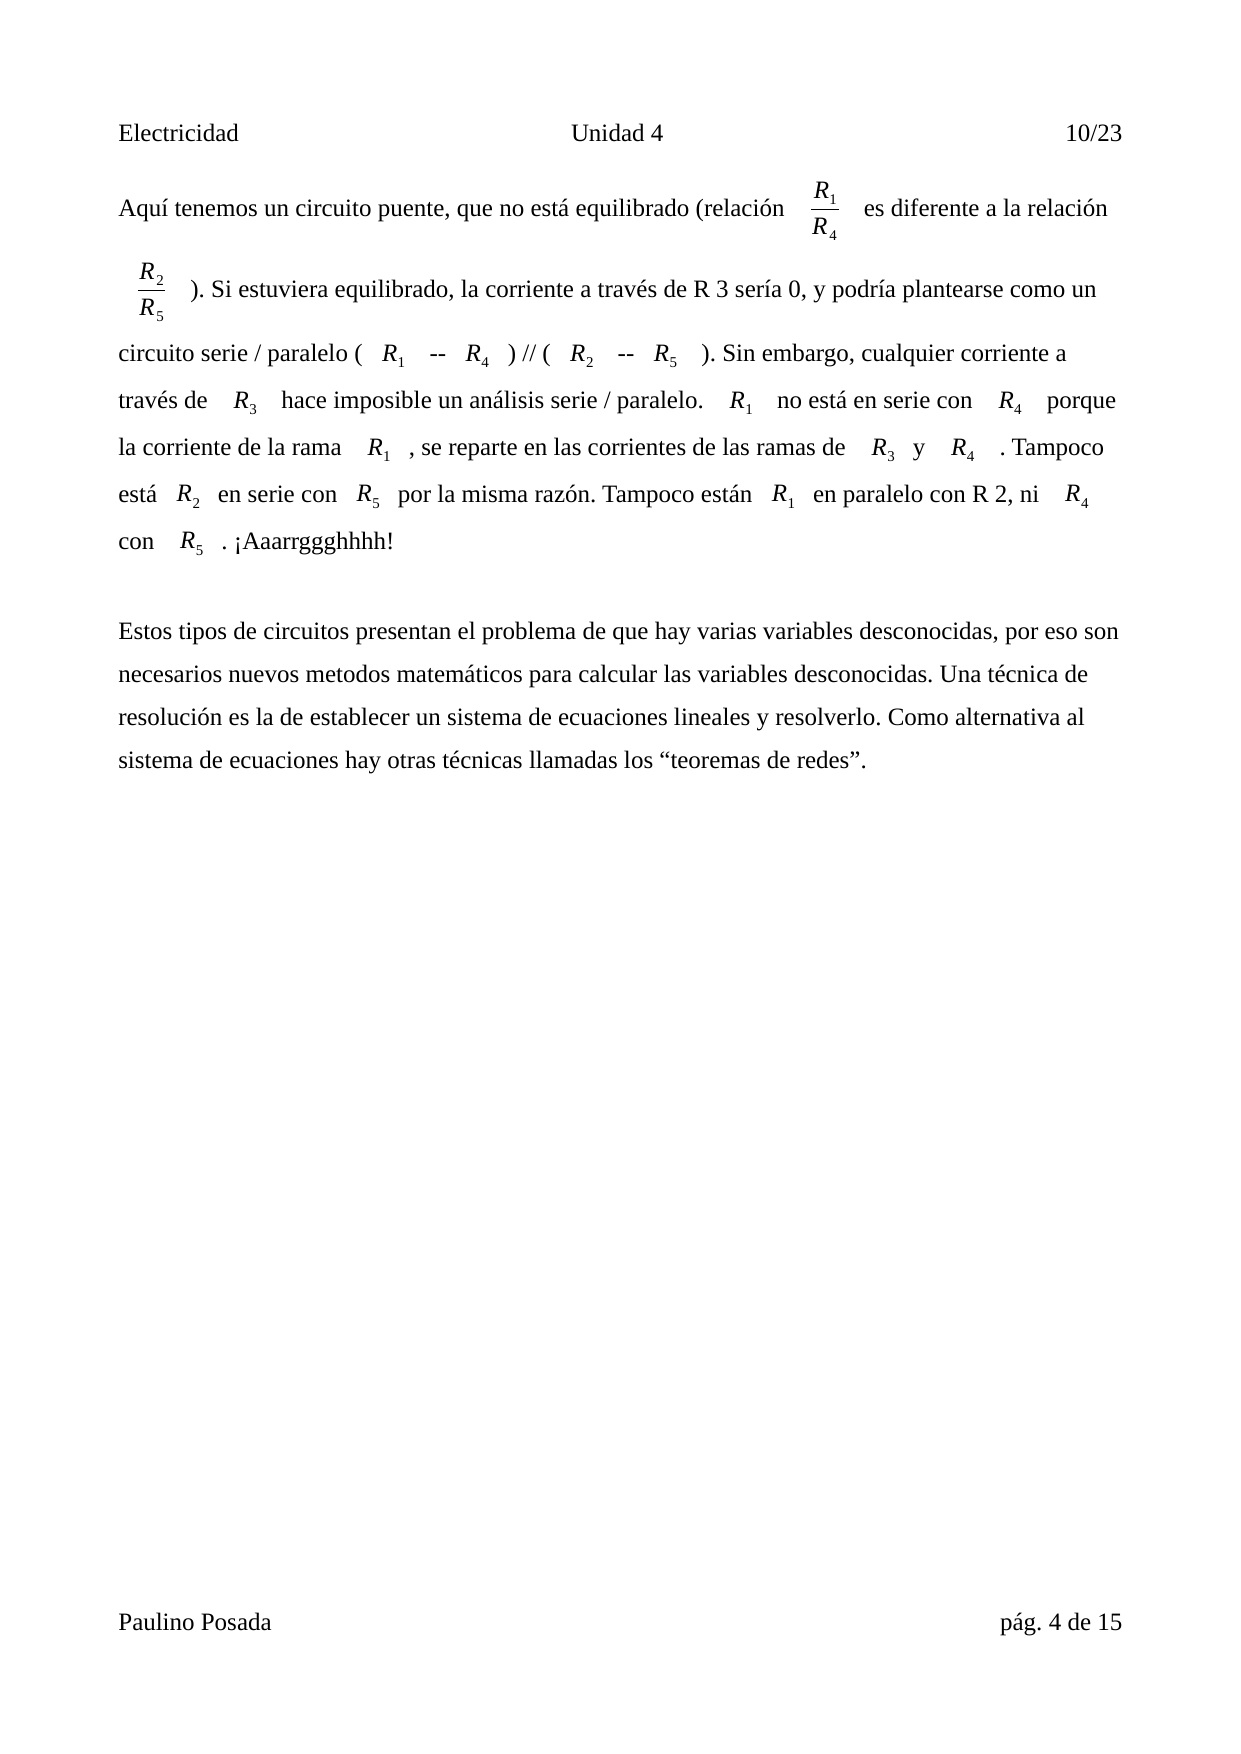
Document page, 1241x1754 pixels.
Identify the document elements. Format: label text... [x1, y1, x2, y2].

text Estos tipos de circuitos presentan el problema de que hay varias variables desconocidas, por eso son necesarios nuevos metodos matemáticos para calcular las variables desconocidas. Una técnica de resolución es la de establecer un sistema de ecuaciones lineales y resolverlo. Como alternativa al sistema de ecuaciones hay otras técnicas llamadas los “teoremas de redes”. [118, 616, 1122, 774]
text Aquí tenemos un circuito puente, que no está equilibrado (relación es diferente a la relación ). Si estuviera equilibrado, la corriente a través de R 3 sería 0, y podría plantearse como un circuito serie / paralelo ( --) // ( -- ). Sin embargo, cualquier corriente a través de hace imposible un análisis serie / paralelo. no está en serie con porque la corriente de la rama , se reparte en las corrientes de las ramas de y . Tampoco estáen serie conpor la misma razón. Tampoco estánen paralelo con R 2, ni con . ¡Aaarrggghhhh! [118, 176, 1122, 558]
